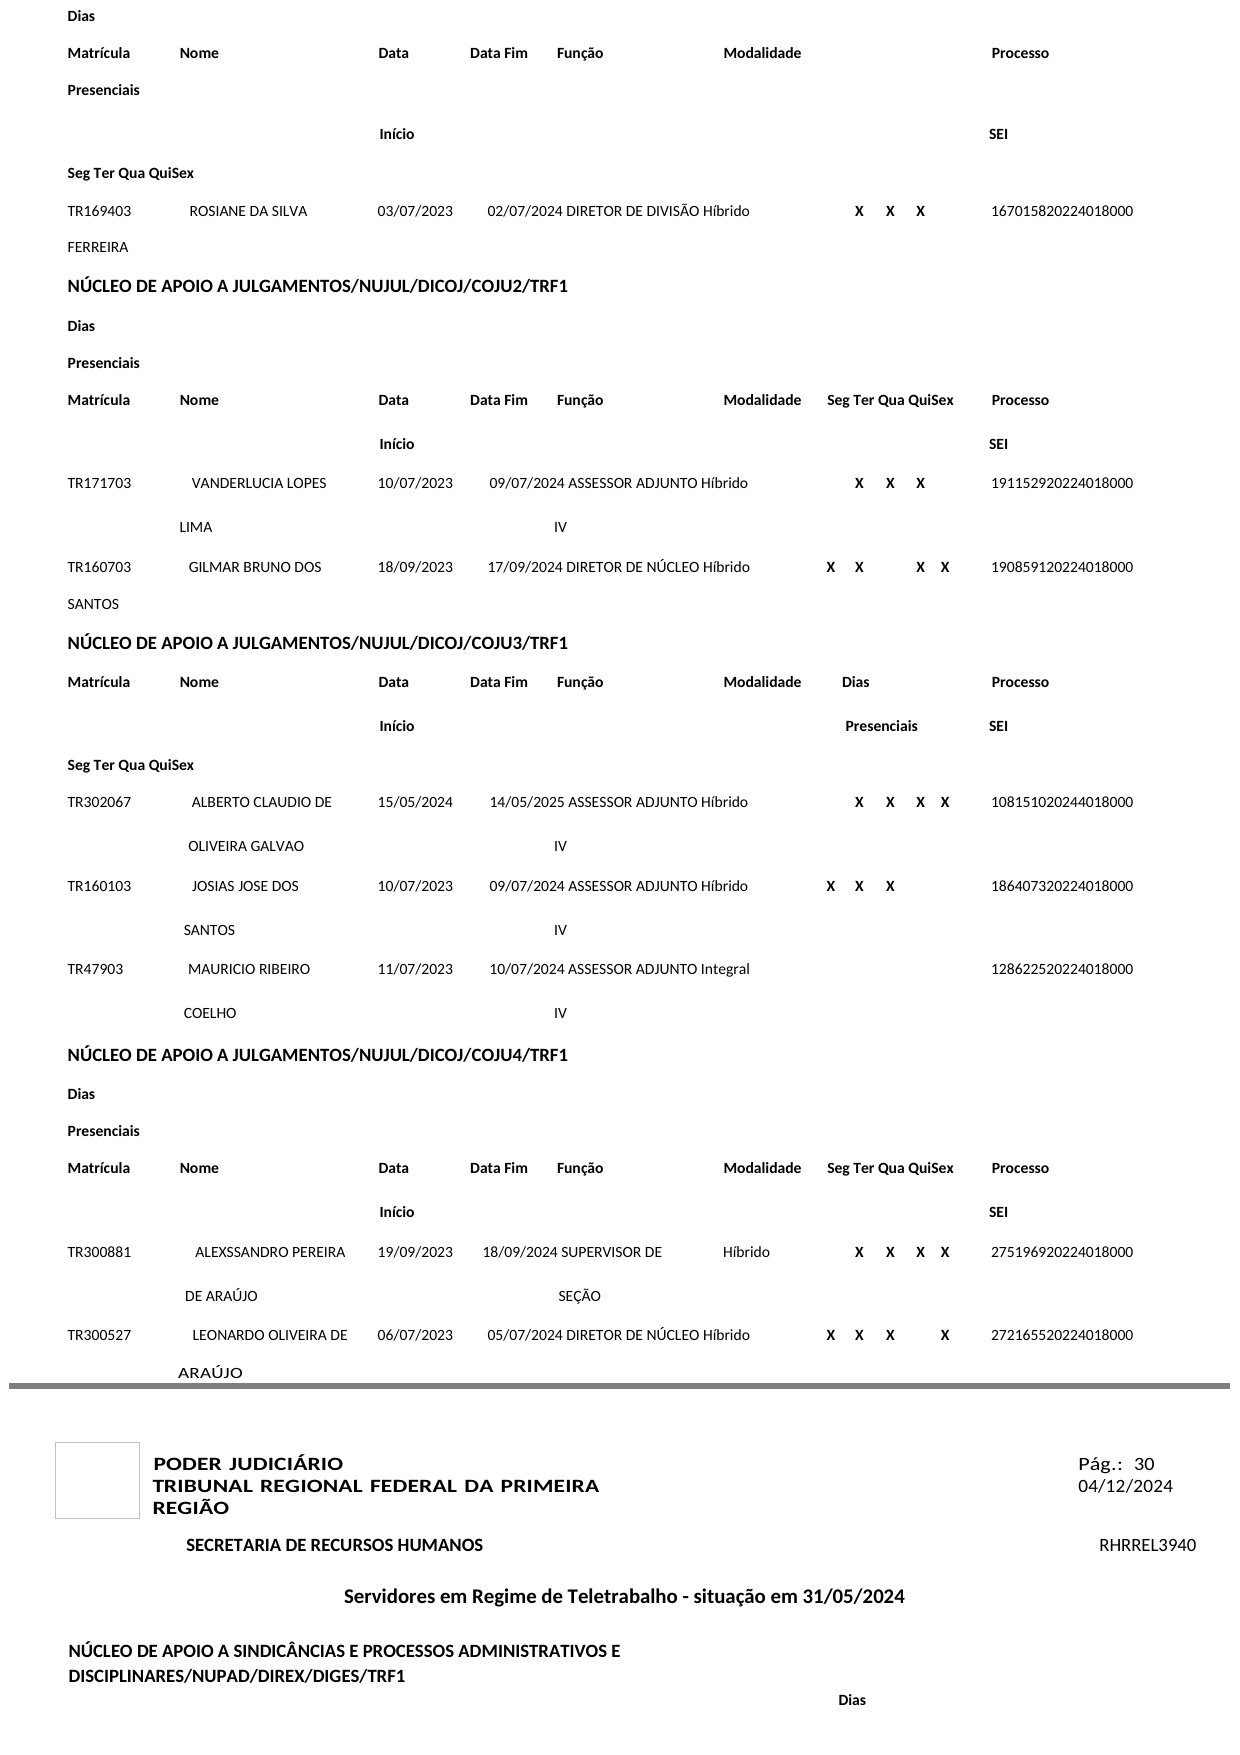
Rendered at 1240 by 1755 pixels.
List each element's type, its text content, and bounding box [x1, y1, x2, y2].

text Matrícula Nome Data Data Fim Função Modalidade Seg Ter Qua QuiSex Processo [67, 1158, 1196, 1177]
text TR171703 VANDERLUCIA LOPES 10/07/2023 09/07/2024 ASSESSOR ADJUNTO Híbrido X X X 191152920224018000 [67, 473, 1196, 492]
text Seg Ter Qua QuiSex [67, 164, 1196, 183]
table_header [70, 1690, 180, 1737]
table_header [377, 1690, 467, 1737]
text Matrícula Nome Data Data Fim Função Modalidade Processo [67, 43, 1196, 62]
text SANTOS IV [67, 913, 1196, 941]
text FERREIRA [67, 238, 1196, 257]
text Dias [67, 1084, 1196, 1103]
text TR47903 MAURICIO RIBEIRO 11/07/2023 10/07/2024 ASSESSOR ADJUNTO Integral 128622520224018000 [67, 959, 1196, 979]
text SANTOS [67, 594, 1196, 613]
text TR169403 ROSIANE DA SILVA 03/07/2023 02/07/2024 DIRETOR DE DIVISÃO Híbrido X X X 167015820224018000 [67, 201, 1196, 220]
table_header Dias [816, 1690, 985, 1737]
table_header [985, 1690, 1119, 1737]
text Início SEI [67, 1195, 1196, 1223]
text Matrícula Nome Data Data Fim Função Modalidade Seg Ter Qua QuiSex Processo [67, 390, 1196, 409]
table_header [180, 1690, 377, 1737]
text COELHO IV [67, 997, 1196, 1024]
text NÚCLEO DE APOIO A JULGAMENTOS/NUJUL/DICOJ/COJU3/TRF1 [67, 631, 1196, 654]
text LIMA IV [67, 510, 1196, 538]
text Início Presenciais SEI [67, 709, 1196, 737]
text Dias [67, 6, 1196, 25]
table_header [467, 1690, 816, 1737]
text OLIVEIRA GALVAO IV [67, 829, 1196, 857]
text TR300527 LEONARDO OLIVEIRA DE 06/07/2023 05/07/2024 DIRETOR DE NÚCLEO Híbrido X X X X 272165520224018000 [67, 1325, 1196, 1344]
text Seg Ter Qua QuiSex [67, 756, 1196, 774]
text Presenciais [67, 353, 1196, 372]
text TR302067 ALBERTO CLAUDIO DE 15/05/2024 14/05/2025 ASSESSOR ADJUNTO Híbrido X X X X 108151020244018000 [67, 792, 1196, 812]
text TR160703 GILMAR BRUNO DOS 18/09/2023 17/09/2024 DIRETOR DE NÚCLEO Híbrido X X X X 190859120224018000 [67, 557, 1196, 576]
text DE ARAÚJO SEÇÃO [67, 1279, 1196, 1307]
text TR300881 ALEXSSANDRO PEREIRA 19/09/2023 18/09/2024 SUPERVISOR DE Híbrido X X X X 275196920224018000 [67, 1242, 1196, 1261]
text Presenciais [67, 1121, 1196, 1140]
text TR160103 JOSIAS JOSE DOS 10/07/2023 09/07/2024 ASSESSOR ADJUNTO Híbrido X X X 186407320224018000 [67, 876, 1196, 895]
text Matrícula Nome Data Data Fim Função Modalidade Dias Processo [67, 672, 1196, 691]
text NÚCLEO DE APOIO A JULGAMENTOS/NUJUL/DICOJ/COJU2/TRF1 [67, 275, 1196, 298]
text Presenciais [67, 80, 1196, 99]
text SECRETARIA DE RECURSOS HUMANOS RHRREL3940 [67, 1529, 1198, 1557]
text NÚCLEO DE APOIO A SINDICÂNCIAS E PROCESSOS ADMINISTRATIVOS E [68, 1639, 1196, 1662]
text Início SEI [67, 427, 1196, 455]
text NÚCLEO DE APOIO A JULGAMENTOS/NUJUL/DICOJ/COJU4/TRF1 [67, 1043, 1196, 1066]
text Servidores em Regime de Teletrabalho - situação em 31/05/2024 [67, 1583, 1182, 1609]
text DISCIPLINARES/NUPAD/DIREX/DIGES/TRF1 [68, 1665, 1196, 1688]
text Início SEI [67, 117, 1196, 145]
text Dias [67, 316, 1196, 335]
